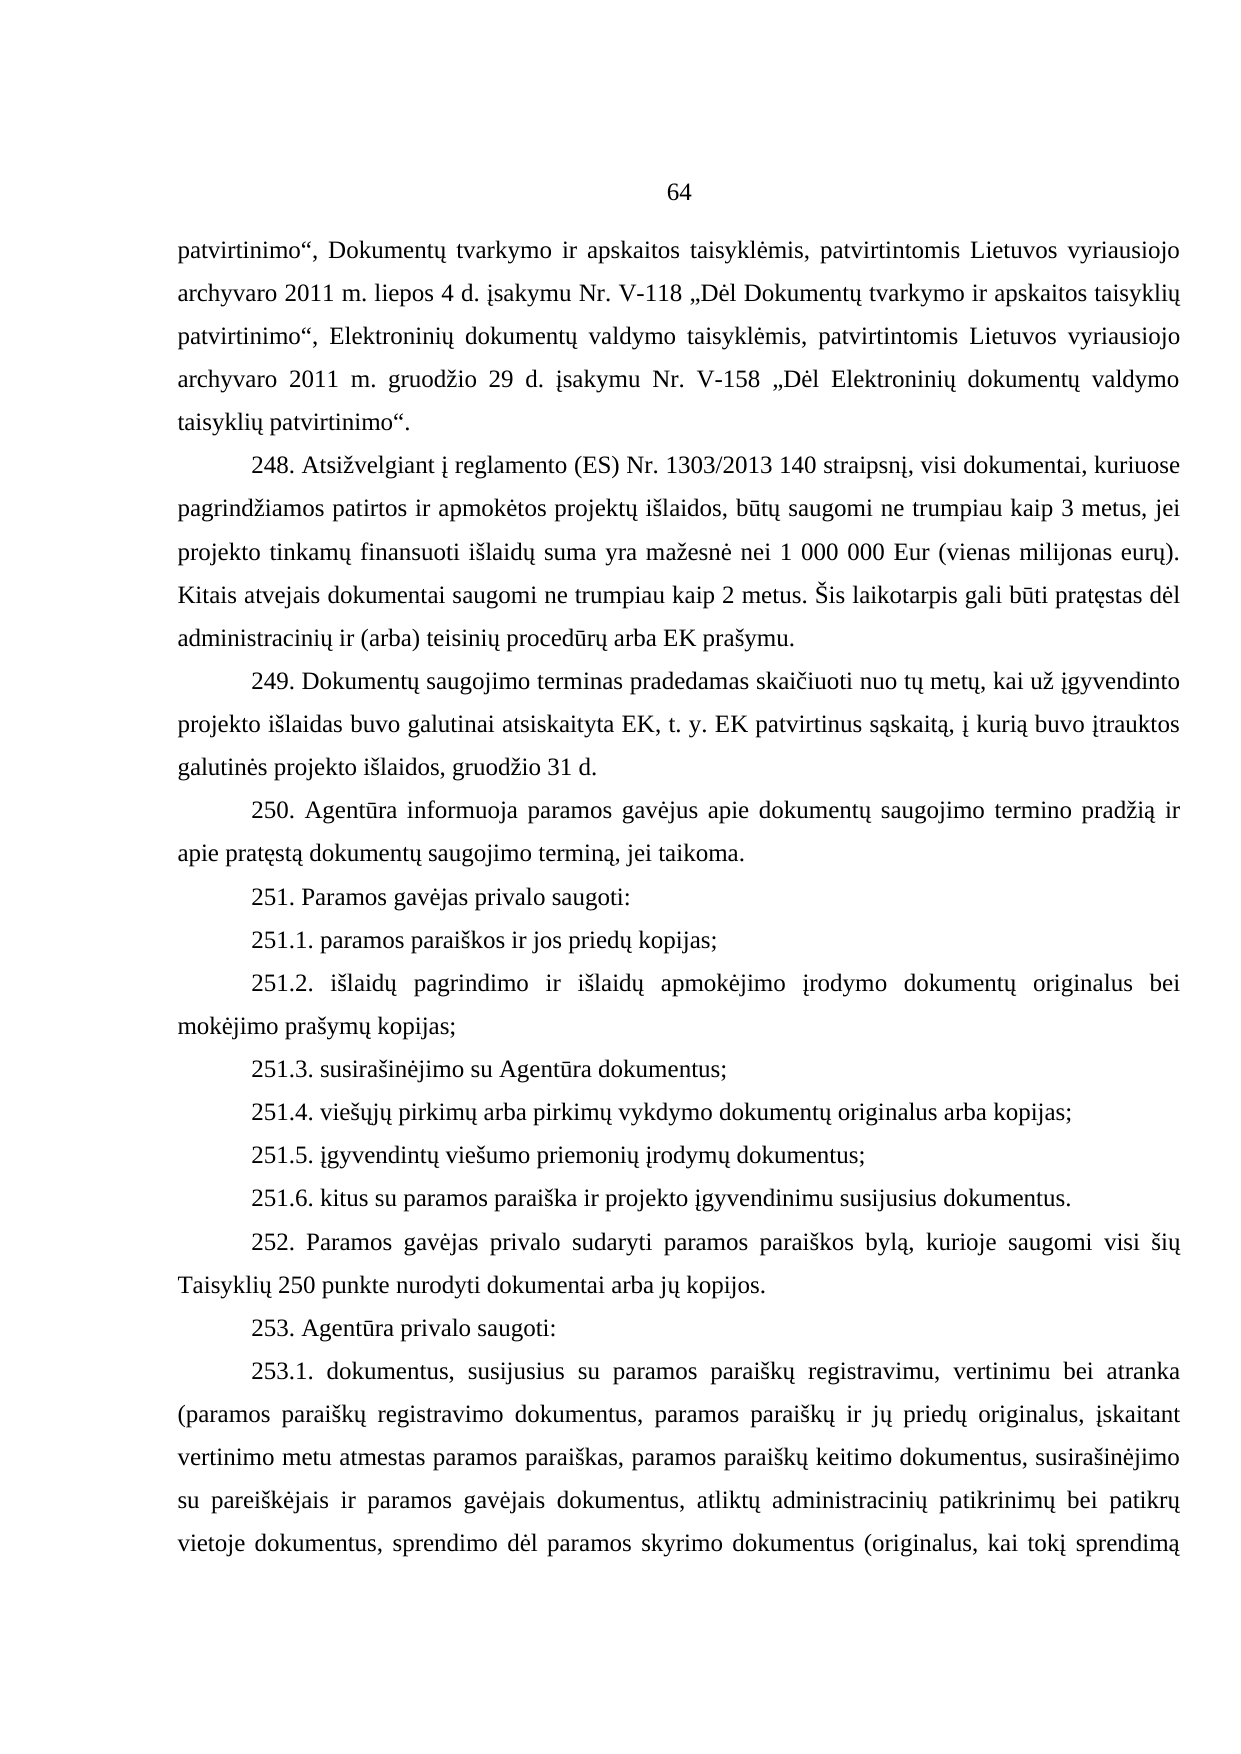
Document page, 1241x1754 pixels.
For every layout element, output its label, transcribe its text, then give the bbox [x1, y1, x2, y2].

text 252. Paramos gavėjas privalo sudaryti paramos paraiškos bylą, kurioje saugomi visi šių Taisyklių 250 punkte nurodyti dokumentai arba jų kopijos. [177, 1227, 1181, 1298]
text patvirtinimo“, Dokumentų tvarkymo ir apskaitos taisyklėmis, patvirtintomis Lietuvos vyriausiojo archyvaro 2011 m. liepos 4 d. įsakymu Nr. V-118 „Dėl Dokumentų tvarkymo ir apskaitos taisyklių patvirtinimo“, Elektroninių dokumentų valdymo taisyklėmis, patvirtintomis Lietuvos vyriausiojo archyvaro 2011 m. gruodžio 29 d. įsakymu Nr. V-158 „Dėl Elektroninių dokumentų valdymo taisyklių patvirtinimo“. [177, 235, 1181, 436]
text 251.4. viešųjų pirkimų arba pirkimų vykdymo dokumentų originalus arba kopijas; [177, 1097, 1181, 1126]
text 253.1. dokumentus, susijusius su paramos paraiškų registravimu, vertinimu bei atranka (paramos paraiškų registravimo dokumentus, paramos paraiškų ir jų priedų originalus, įskaitant vertinimo metu atmestas paramos paraiškas, paramos paraiškų keitimo dokumentus, susirašinėjimo su pareiškėjais ir paramos gavėjais dokumentus, atliktų administracinių patikrinimų bei patikrų vietoje dokumentus, sprendimo dėl paramos skyrimo dokumentus (originalus, kai tokį sprendimą [177, 1356, 1181, 1557]
text 251.6. kitus su paramos paraiška ir projekto įgyvendinimu susijusius dokumentus. [177, 1183, 1181, 1212]
text 248. Atsižvelgiant į reglamento (ES) Nr. 1303/2013 140 straipsnį, visi dokumentai, kuriuose pagrindžiamos patirtos ir apmokėtos projektų išlaidos, būtų saugomi ne trumpiau kaip 3 metus, jei projekto tinkamų finansuoti išlaidų suma yra mažesnė nei 1 000 000 Eur (vienas milijonas eurų). Kitais atvejais dokumentai saugomi ne trumpiau kaip 2 metus. Šis laikotarpis gali būti pratęstas dėl administracinių ir (arba) teisinių procedūrų arba EK prašymu. [177, 450, 1181, 652]
text 251.5. įgyvendintų viešumo priemonių įrodymų dokumentus; [177, 1140, 1181, 1169]
text 251.3. susirašinėjimo su Agentūra dokumentus; [177, 1054, 1181, 1083]
text 251. Paramos gavėjas privalo saugoti: [177, 882, 1181, 910]
text 250. Agentūra informuoja paramos gavėjus apie dokumentų saugojimo termino pradžią ir apie pratęstą dokumentų saugojimo terminą, jei taikoma. [177, 795, 1181, 867]
text 251.1. paramos paraiškos ir jos priedų kopijas; [177, 925, 1181, 953]
text 251.2. išlaidų pagrindimo ir išlaidų apmokėjimo įrodymo dokumentų originalus bei mokėjimo prašymų kopijas; [177, 968, 1181, 1040]
text 249. Dokumentų saugojimo terminas pradedamas skaičiuoti nuo tų metų, kai už įgyvendinto projekto išlaidas buvo galutinai atsiskaityta EK, t. y. EK patvirtinus sąskaitą, į kurią buvo įtrauktos galutinės projekto išlaidos, gruodžio 31 d. [177, 666, 1181, 781]
text 253. Agentūra privalo saugoti: [177, 1313, 1181, 1342]
